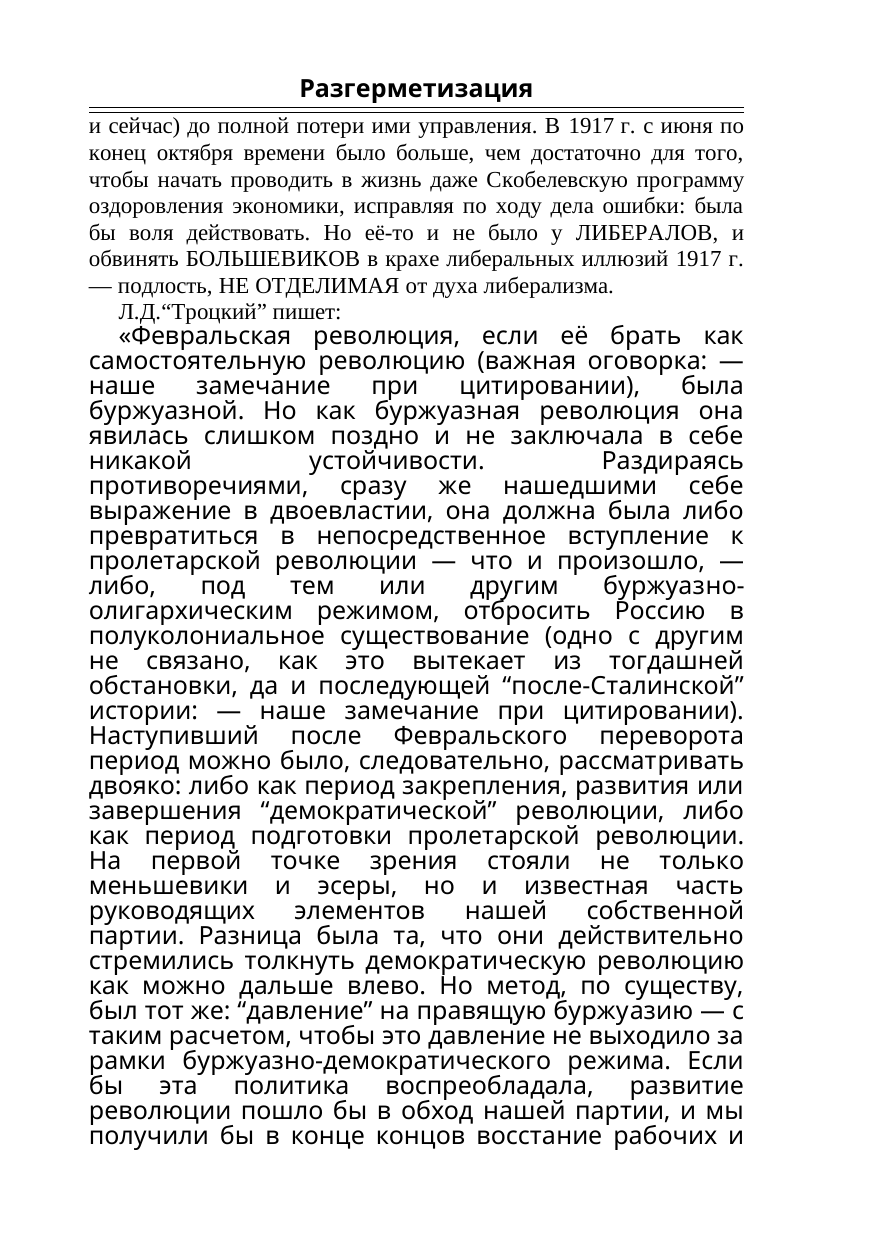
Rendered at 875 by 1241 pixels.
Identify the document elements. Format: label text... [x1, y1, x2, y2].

text Л.Д.“Троцкий” пишет: [89, 298, 744, 325]
text «Февральская революция, если её брать как самостоятельную революцию (важная оговорка: — наше замечание при цитировании), была буржуазной. Но как буржуазная революция она явилась слишком поздно и не заключала в себе никакой ус­тойчивости. Раздираясь противоречиями, сразу же нашедшими себе выражение в двоевластии, она должна была либо превра­титься в непосредственное вступление к пролетарской революции — что и произошло, — либо, под тем или другим буржуаз­но-олигархическим режимом, отбросить Россию в полуколони­альное существование (одно с другим не связано, как это вы­текает из тогдашней обстановки, да и последующей “после-Сталинской” истории: — наше замечание при цитировании). Наступивший после Февраль­ского переворота период можно было, следовательно, рассмат­ривать двояко: либо как период закрепления, развития или завершения “демократической” революции, либо как период подготовки пролетарской революции. На первой точке зрения стояли не только меньшевики и эсеры, но и известная часть руководящих элементов нашей собственной партии. Разница была та, что они действительно стремились толкнуть демокра­тическую революцию как можно дальше влево. Но метод, по существу, был тот же: “давление” на правящую буржу­азию — с таким расчетом, чтобы это давление не выходило за рамки буржуазно-демократического режима. Если бы эта политика воспреобладала, развитие революции пошло бы в обход нашей партии, и мы получили бы в конце концов восста­ние рабочих и [89, 325, 744, 1150]
text и сейчас) до полной потери ими управления. В 1917 г. с июня по конец октября времени было больше, чем достаточно для того, чтобы начать проводить в жизнь даже Скобелевскую про­грамму оздоровления экономики, исправляя по ходу дела ошибки: была бы воля действовать. Но её-то и не было у ЛИБЕРА­ЛОВ, и обвинять БОЛЬШЕВИКОВ в крахе либеральных иллю­зий 1917 г. — подлость, НЕ ОТДЕЛИМАЯ от духа либе­рализма. [89, 113, 744, 298]
